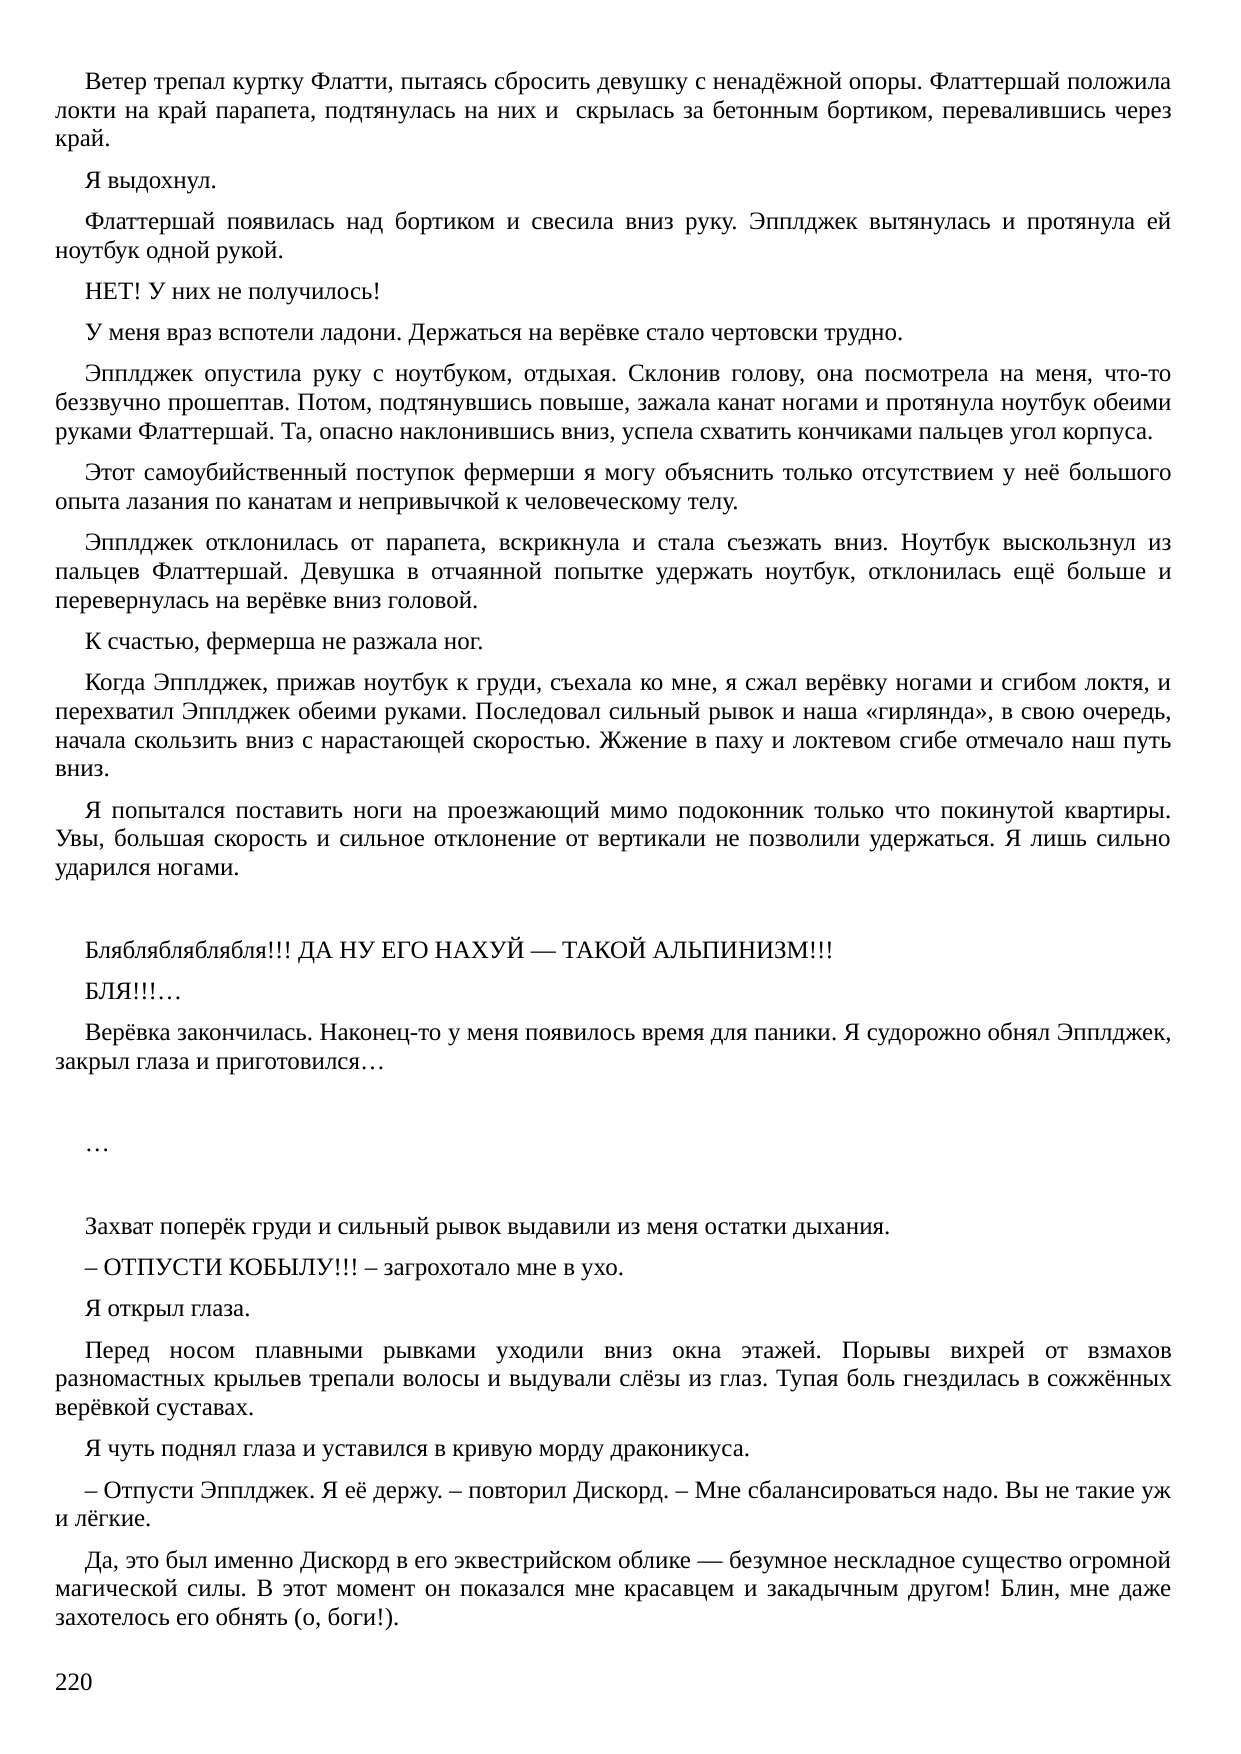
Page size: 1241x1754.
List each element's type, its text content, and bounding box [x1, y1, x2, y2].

text – Отпусти Эпплджек. Я её держу. – повторил Дискорд. – Мне сбалансироваться надо. Вы не такие уж и лёгкие. [55, 1475, 1173, 1532]
text У меня враз вспотели ладони. Держаться на верёвке стало чертовски трудно. [55, 317, 1173, 346]
text Этот самоубийственный поступок фермерши я могу объяснить только отсутствием у неё большого опыта лазания по канатам и непривычкой к человеческому телу. [55, 457, 1173, 515]
text … [55, 1128, 1173, 1157]
text БЛЯ!!!… [55, 976, 1173, 1005]
text К счастью, фермерша не разжала ног. [55, 626, 1173, 655]
text Ветер трепал куртку Флатти, пытаясь сбросить девушку с ненадёжной опоры. Флаттершай положила локти на край парапета, подтянулась на них и скрылась за бетонным бортиком, перевалившись через край. [55, 66, 1173, 152]
text Я открыл глаза. [55, 1293, 1173, 1322]
text Я попытался поставить ноги на проезжающий мимо подоконник только что покинутой квартиры. Увы, большая скорость и сильное отклонение от вертикали не позволили удержаться. Я лишь сильно ударился ногами. [55, 795, 1173, 881]
text Я чуть поднял глаза и уставился в кривую морду драконикуса. [55, 1433, 1173, 1462]
text Флаттершай появилась над бортиком и свесила вниз руку. Эпплджек вытянулась и протянула ей ноутбук одной рукой. [55, 206, 1173, 263]
text Верёвка закончилась. Наконец-то у меня появилось время для паники. Я судорожно обнял Эпплджек, закрыл глаза и приготовился… [55, 1017, 1173, 1075]
text Да, это был именно Дискорд в его эквестрийском облике — безумное нескладное существо огромной магической силы. В этот момент он показался мне красавцем и закадычным другом! Блин, мне даже захотелось его обнять (о, боги!). [55, 1545, 1173, 1631]
text – ОТПУСТИ КОБЫЛУ!!! – загрохотало мне в ухо. [55, 1252, 1173, 1281]
text Эпплджек отклонилась от парапета, вскрикнула и стала съезжать вниз. Ноутбук выскользнул из пальцев Флаттершай. Девушка в отчаянной попытке удержать ноутбук, отклонилась ещё больше и перевернулась на верёвке вниз головой. [55, 527, 1173, 613]
text Я выдохнул. [55, 165, 1173, 193]
text Когда Эпплджек, прижав ноутбук к груди, съехала ко мне, я сжал верёвку ногами и сгибом локтя, и перехватил Эпплджек обеими руками. Последовал сильный рывок и наша «гирлянда», в свою очередь, начала скользить вниз с нарастающей скоростью. Жжение в паху и локтевом сгибе отмечало наш путь вниз. [55, 667, 1173, 782]
text НЕТ! У них не получилось! [55, 276, 1173, 305]
text Эпплджек опустила руку с ноутбуком, отдыхая. Склонив голову, она посмотрела на меня, что-то беззвучно прошептав. Потом, подтянувшись повыше, зажала канат ногами и протянула ноутбук обеими руками Флаттершай. Та, опасно наклонившись вниз, успела схватить кончиками пальцев угол корпуса. [55, 358, 1173, 445]
text Захват поперёк груди и сильный рывок выдавили из меня остатки дыхания. [55, 1211, 1173, 1240]
text Перед носом плавными рывками уходили вниз окна этажей. Порывы вихрей от взмахов разномастных крыльев трепали волосы и выдували слёзы из глаз. Тупая боль гнездилась в сожжённых верёвкой суставах. [55, 1335, 1173, 1421]
text Бляблябляблябля!!! ДА НУ ЕГО НАХУЙ — ТАКОЙ АЛЬПИНИЗМ!!! [55, 935, 1173, 963]
